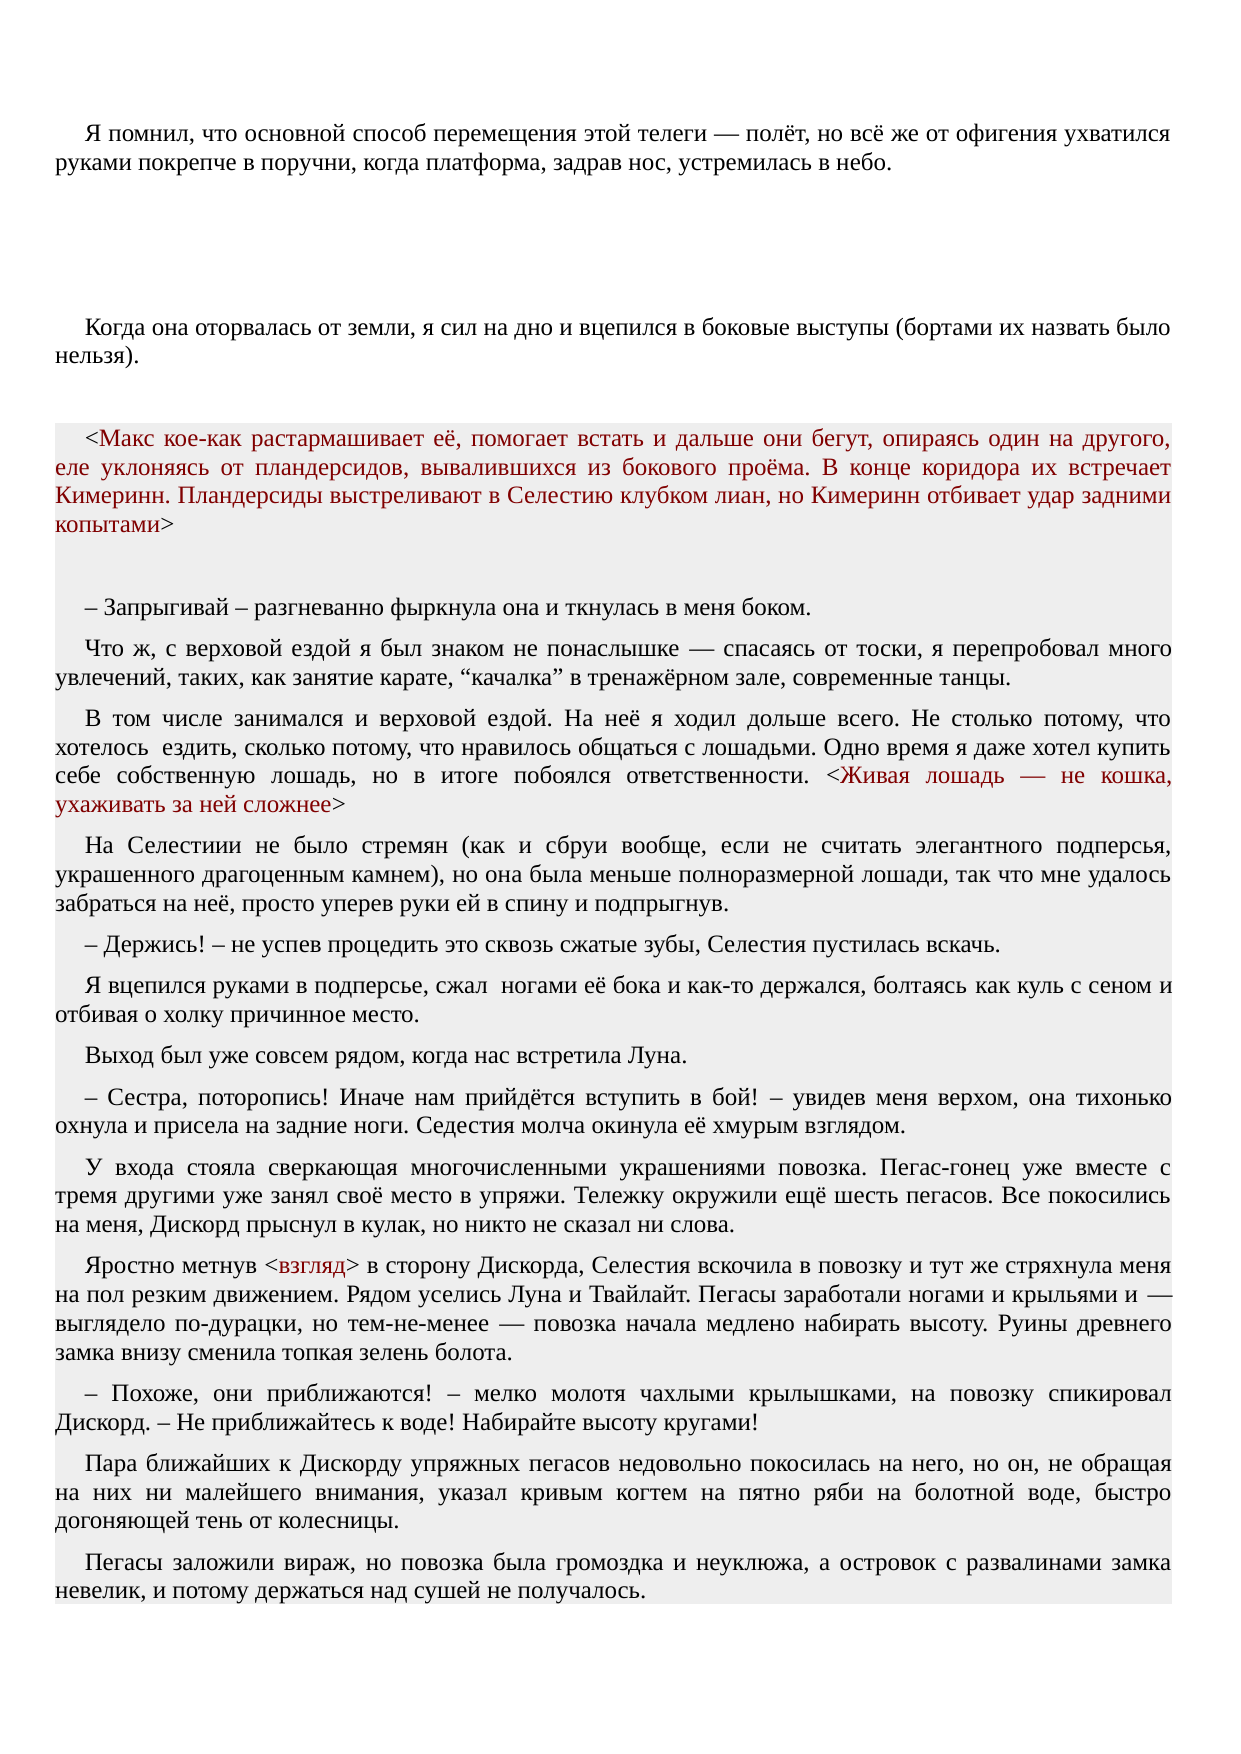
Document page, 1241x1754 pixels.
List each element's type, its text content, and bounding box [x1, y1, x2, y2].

text Яростно метнув <взгляд> в сторону Дискорда, Селестия вскочила в повозку и тут же стряхнула меня на пол резким движением. Рядом уселись Луна и Твайлайт. Пегасы заработали ногами и крыльями и — выглядело по-дурацки, но тем-не-менее — повозка начала медлено набирать высоту. Руины древнего замка внизу сменила топкая зелень болота. [55, 1251, 1172, 1366]
text Я помнил, что основной способ перемещения этой телеги — полёт, но всё же от офигения ухватился руками покрепче в поручни, когда платформа, задрав нос, устремилась в небо. [55, 118, 1172, 176]
text – Сестра, поторопись! Иначе нам прийдётся вступить в бой! – увидев меня верхом, она тихонько охнула и присела на задние ноги. Седестия молча окинула её хмурым взглядом. [55, 1082, 1172, 1139]
text Что ж, с верховой ездой я был знаком не понаслышке — спасаясь от тоски, я перепробовал много увлечений, таких, как занятие карате, “качалка” в тренажёрном зале, современные танцы. [55, 633, 1172, 691]
text В том числе занимался и верховой ездой. На неё я ходил дольше всего. Не столько потому, что хотелось ездить, сколько потому, что нравилось общаться с лошадьми. Одно время я даже хотел купить себе собственную лошадь, но в итоге побоялся ответственности. <Живая лошадь — не кошка, ухаживать за ней сложнее> [55, 703, 1172, 818]
text Пегасы заложили вираж, но повозка была громоздка и неуклюжа, а островок с развалинами замка невелик, и потому держаться над сушей не получалось. [55, 1547, 1172, 1604]
text У входа стояла сверкающая многочисленными украшениями повозка. Пегас-гонец уже вместе с тремя другими уже занял своё место в упряжи. Тележку окружили ещё шесть пегасов. Все покосились на меня, Дискорд прыснул в кулак, но никто не сказал ни слова. [55, 1152, 1172, 1238]
text Пара ближайших к Дискорду упряжных пегасов недовольно покосилась на него, но он, не обращая на них ни малейшего внимания, указал кривым когтем на пятно ряби на болотной воде, быстро догоняющей тень от колесницы. [55, 1448, 1172, 1534]
text – Похоже, они приближаются! – мелко молотя чахлыми крылышками, на повозку спикировал Дискорд. – Не приближайтесь к воде! Набирайте высоту кругами! [55, 1378, 1172, 1436]
text Я вцепился руками в подперсье, сжал ногами её бока и как-то держался, болтаясь как куль с сеном и отбивая о холку причинное место. [55, 971, 1172, 1028]
text На Селестиии не было стремян (как и сбруи вообще, если не считать элегантного подперсья, украшенного драгоценным камнем), но она была меньше полноразмерной лошади, так что мне удалось забраться на неё, просто уперев руки ей в спину и подпрыгнув. [55, 831, 1172, 917]
text – Держись! – не успев процедить это сквозь сжатые зубы, Селестия пустилась вскачь. [55, 929, 1172, 958]
text <Макс кое-как растармашивает её, помогает встать и дальше они бегут, опираясь один на другого, еле уклоняясь от пландерсидов, вывалившихся из бокового проёма. В конце коридора их встречает Кимеринн. Пландерсиды выстреливают в Селестию клубком лиан, но Кимеринн отбивает удар задними копытами> [55, 423, 1172, 538]
text Когда она оторвалась от земли, я сил на дно и вцепился в боковые выступы (бортами их назвать было нельзя). [55, 312, 1172, 369]
text – Запрыгивай – разгневанно фыркнула она и ткнулась в меня боком. [55, 592, 1172, 621]
text Выход был уже совсем рядом, когда нас встретила Луна. [55, 1041, 1172, 1069]
